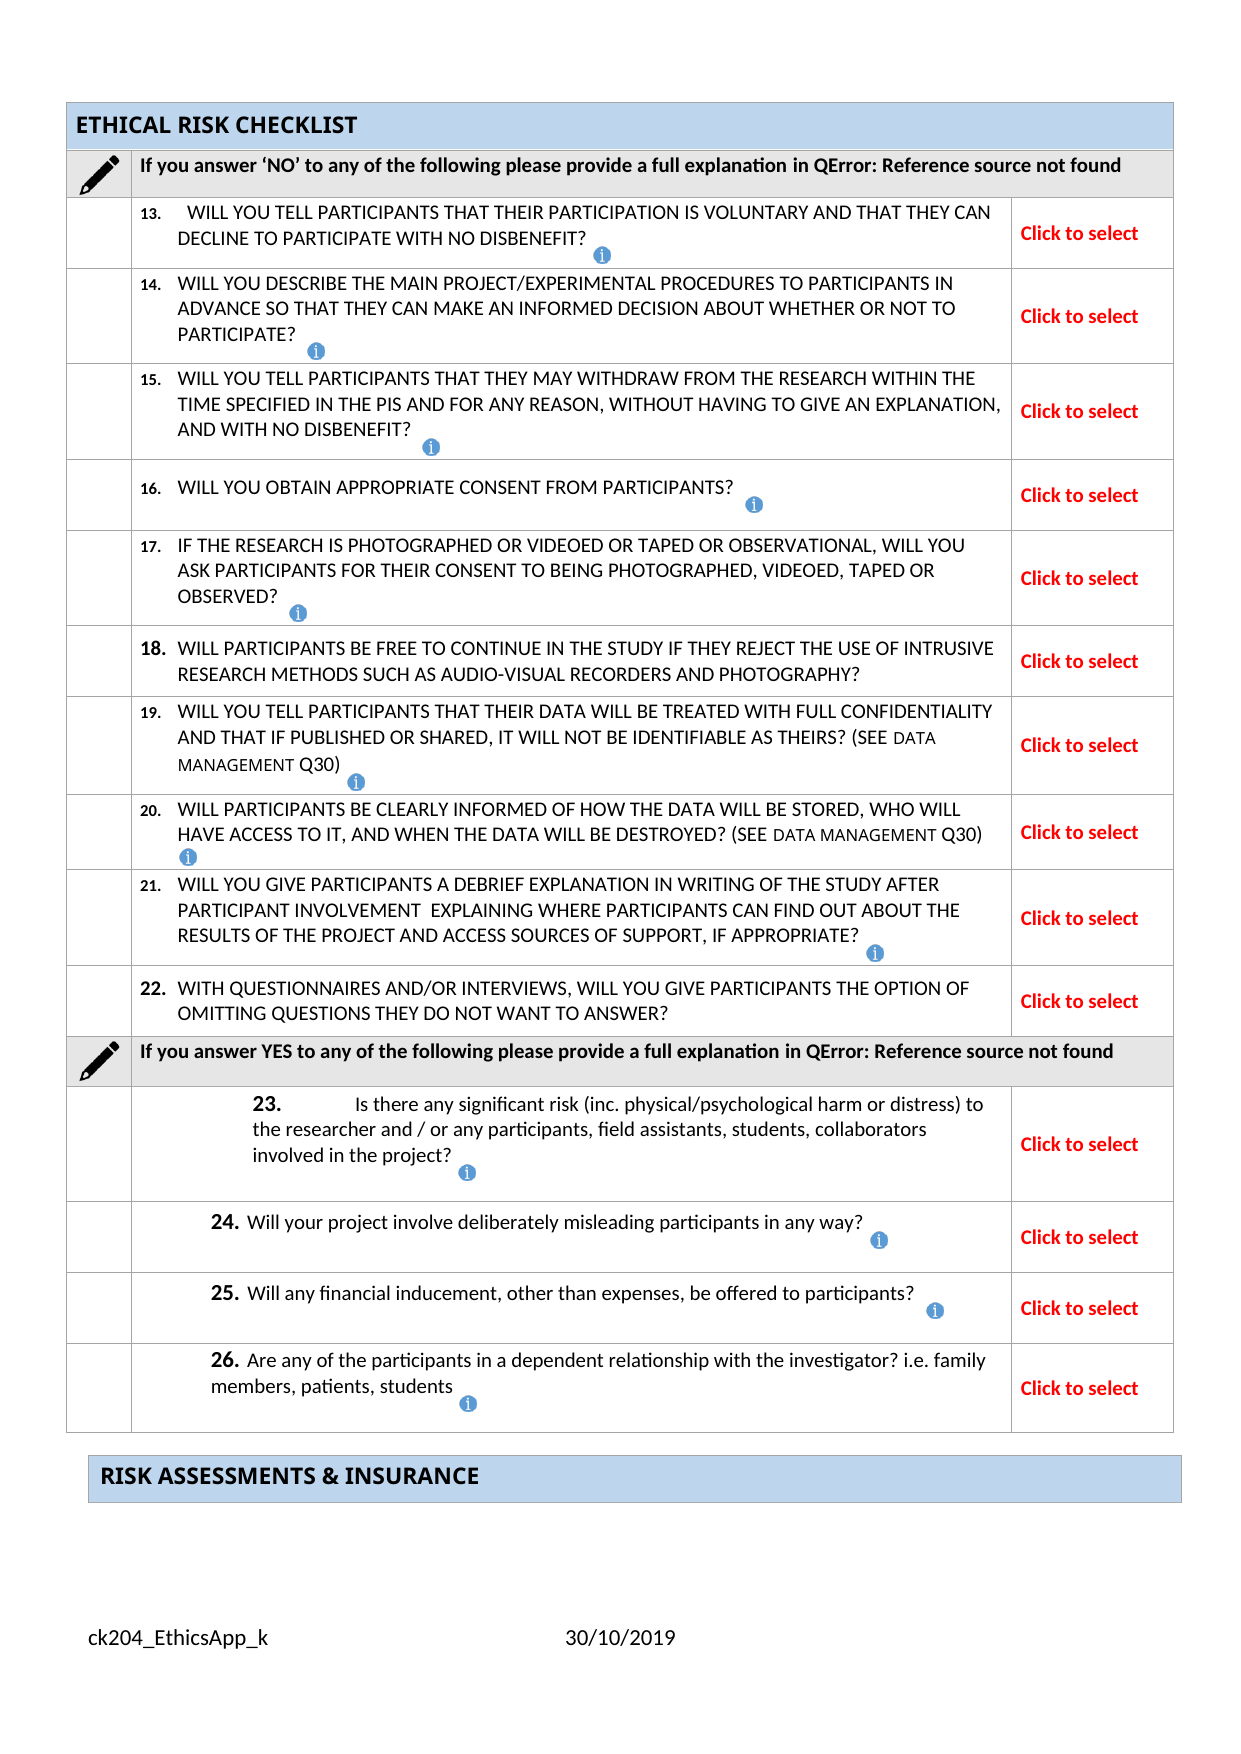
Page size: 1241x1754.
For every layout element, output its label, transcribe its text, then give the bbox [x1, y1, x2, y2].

table_cell If the research is photographed or videoed or taped or observational, will you ask participants for their consent to being photographed, videoed, taped or observed? [132, 531, 1011, 625]
table_cell Will your project involve deliberately misleading participants in any way? [132, 1202, 1011, 1272]
picture [457, 1393, 479, 1414]
table_cell [67, 198, 131, 267]
table_cell [67, 697, 131, 794]
table_cell If you answer ‘NO’ to any of the following please provide a full explanation in QError: Reference source not found [132, 151, 1173, 197]
picture [925, 1300, 946, 1321]
picture [177, 847, 199, 868]
table_cell Click to select [1012, 966, 1173, 1036]
picture [592, 245, 613, 266]
table_cell [67, 1037, 131, 1086]
picture [75, 1038, 123, 1085]
picture [868, 1229, 890, 1251]
table_cell With questionnaires and/or interviews, will you give participants the option of omitting questions they do not want to answer? [132, 966, 1011, 1036]
table_cell If you answer YES to any of the following please provide a full explanation in QError: Reference source not found [132, 1037, 1173, 1086]
table_cell [67, 1202, 131, 1272]
picture [346, 771, 367, 793]
table_cell Click to select [1012, 626, 1173, 696]
picture [421, 436, 442, 458]
table_cell Is there any significant risk (inc. physical/psychological harm or distress) to the researcher and / or any participants, field assistants, students, collaborators involved in the project? [132, 1087, 1011, 1201]
table_cell Click to select [1012, 1344, 1173, 1432]
picture [456, 1162, 478, 1183]
table_cell Will you give participants a debrief explanation in writing of the study after participant involvement explaining where participants can find out about the results of the project and access sources of support, if appropriate? [132, 870, 1011, 965]
picture [864, 942, 886, 964]
table_cell Will you tell participants that they may withdraw from the research within the time specified in the PIS and for any reason, without having to give an explanation, and with no disbenefit? [132, 364, 1011, 459]
table_cell [67, 1344, 131, 1432]
table_cell Click to select [1012, 697, 1173, 794]
table_cell [67, 269, 131, 363]
table_cell Will any financial inducement, other than expenses, be offered to participants? [132, 1273, 1011, 1343]
picture [287, 603, 309, 624]
table_cell Click to select [1012, 364, 1173, 459]
table_cell Click to select [1012, 198, 1173, 267]
table_cell [67, 1087, 131, 1201]
table_cell [67, 795, 131, 869]
table_cell [67, 626, 131, 696]
table_cell [67, 870, 131, 965]
table_cell Will you tell participants that their participation is voluntary and that they can decline to participate with no disbenefit? [132, 198, 1011, 267]
table_cell Click to select [1012, 1087, 1173, 1201]
table_cell Will participants be clearly informed of how the data will be stored, who will have access to it, and when the data will be destroyed? (see DATA MANAGEMENT Q30) [132, 795, 1011, 869]
table_cell [67, 151, 131, 197]
table_cell Click to select [1012, 1202, 1173, 1272]
picture [743, 494, 765, 515]
table_cell [67, 531, 131, 625]
table_cell Click to select [1012, 269, 1173, 363]
table_cell [67, 966, 131, 1036]
table_cell Are any of the participants in a dependent relationship with the investigator? i.e. family members, patients, students [132, 1344, 1011, 1432]
table_cell Click to select [1012, 870, 1173, 965]
picture [305, 341, 327, 362]
table_cell Click to select [1012, 460, 1173, 529]
table_header ETHICal risk CHECKLIST [67, 103, 1173, 149]
table_cell Click to select [1012, 795, 1173, 869]
picture [75, 152, 123, 196]
table_header RISK ASSESSMENTS & INSURANCE [89, 1456, 1181, 1502]
table_cell Will participants be free to continue in the study if they reject the use of intrusive research methods such as audio-visual recorders and photography? [132, 626, 1011, 696]
table_cell Click to select [1012, 531, 1173, 625]
table_cell [67, 1273, 131, 1343]
table_cell Will you obtain appropriate consent from participants? [132, 460, 1011, 529]
table_cell Will you tell participants that their data will be treated with full confidentiality and that if published or shared, it will not be identifiable as theirs? (see DATA MANAGEMENT Q30) [132, 697, 1011, 794]
table_cell [67, 460, 131, 529]
table_cell [67, 364, 131, 459]
table_cell Click to select [1012, 1273, 1173, 1343]
table_cell Will you describe the main project/experimental procedures to participants in advance so that they can make an informed decision about whether or not to participate? [132, 269, 1011, 363]
